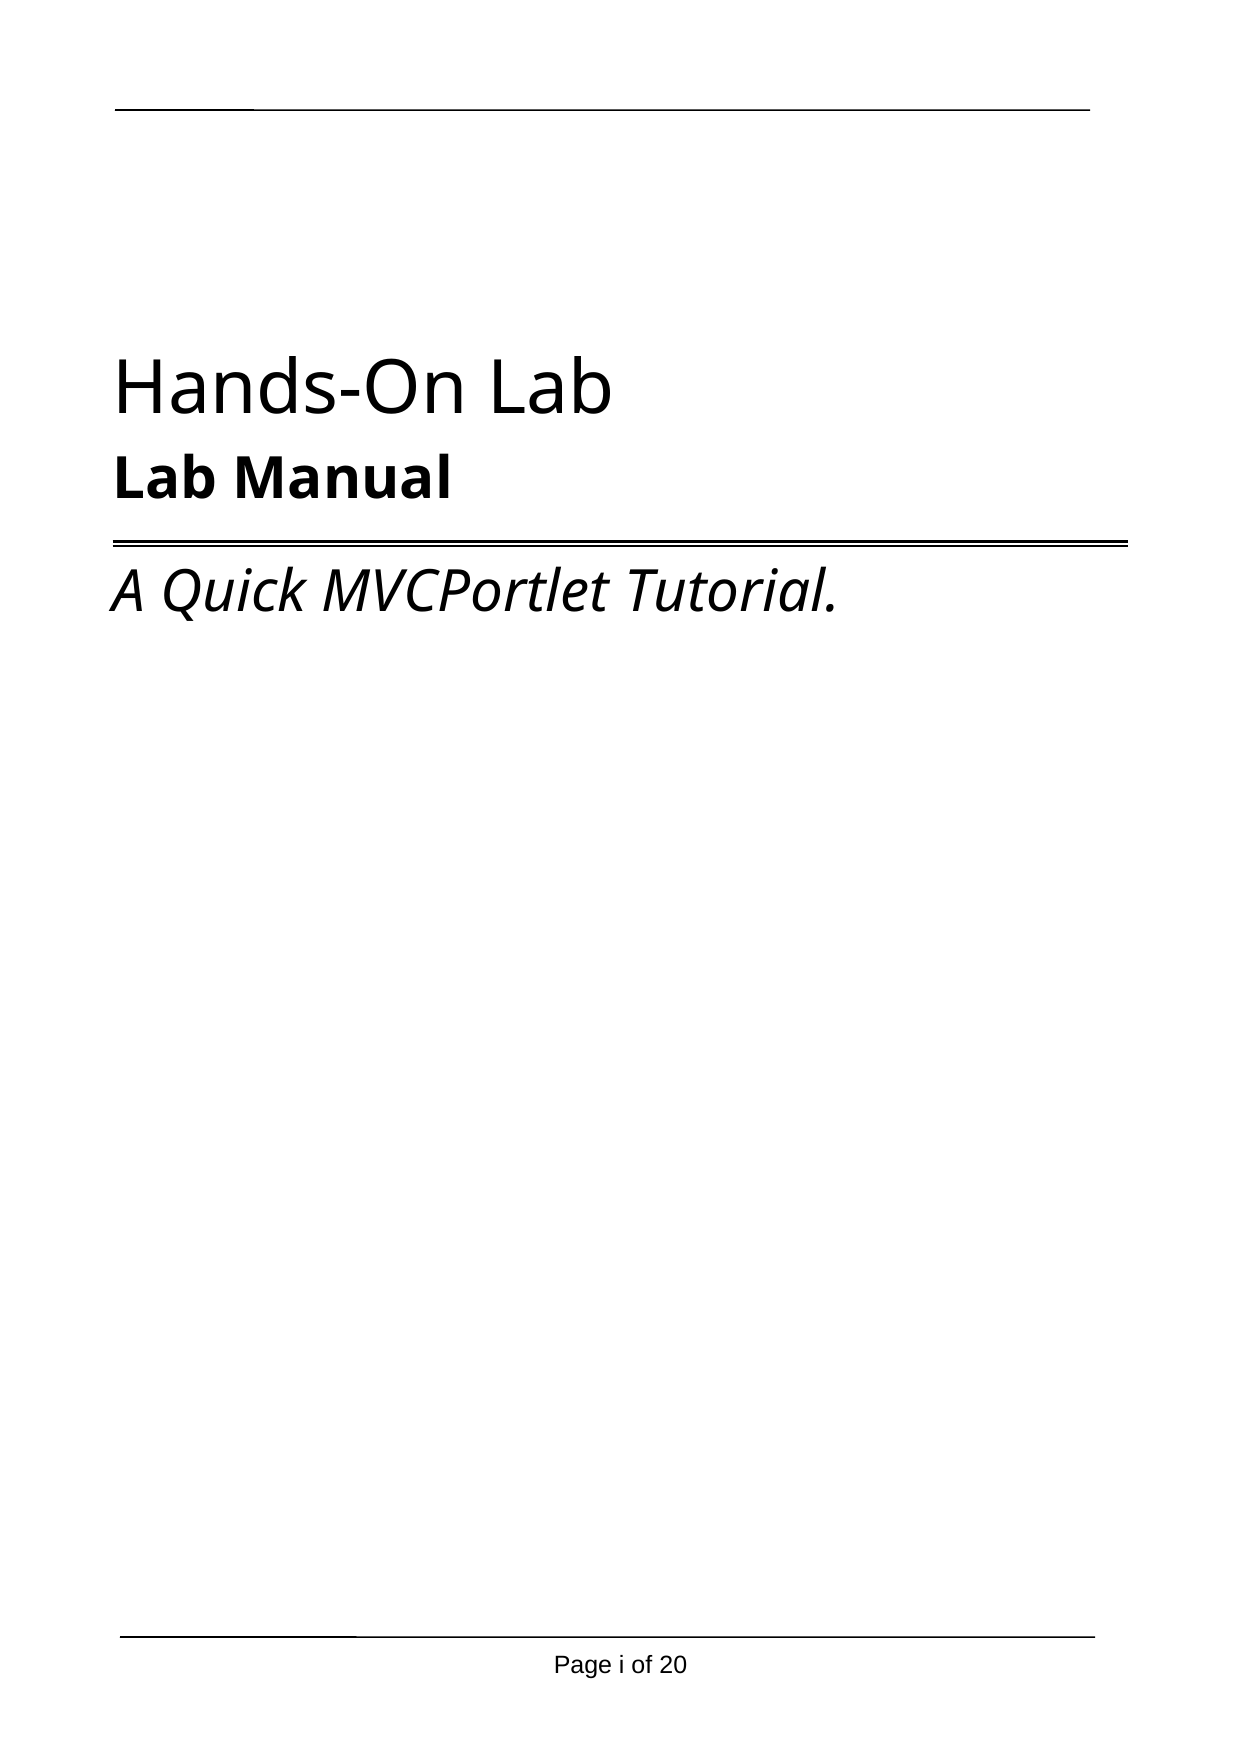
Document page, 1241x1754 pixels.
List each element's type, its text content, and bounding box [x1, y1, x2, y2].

text A Quick MVCPortlet Tutorial. [112, 546, 1128, 628]
title Lab Manual [112, 436, 1128, 515]
title Hands-On Lab [112, 334, 1128, 436]
